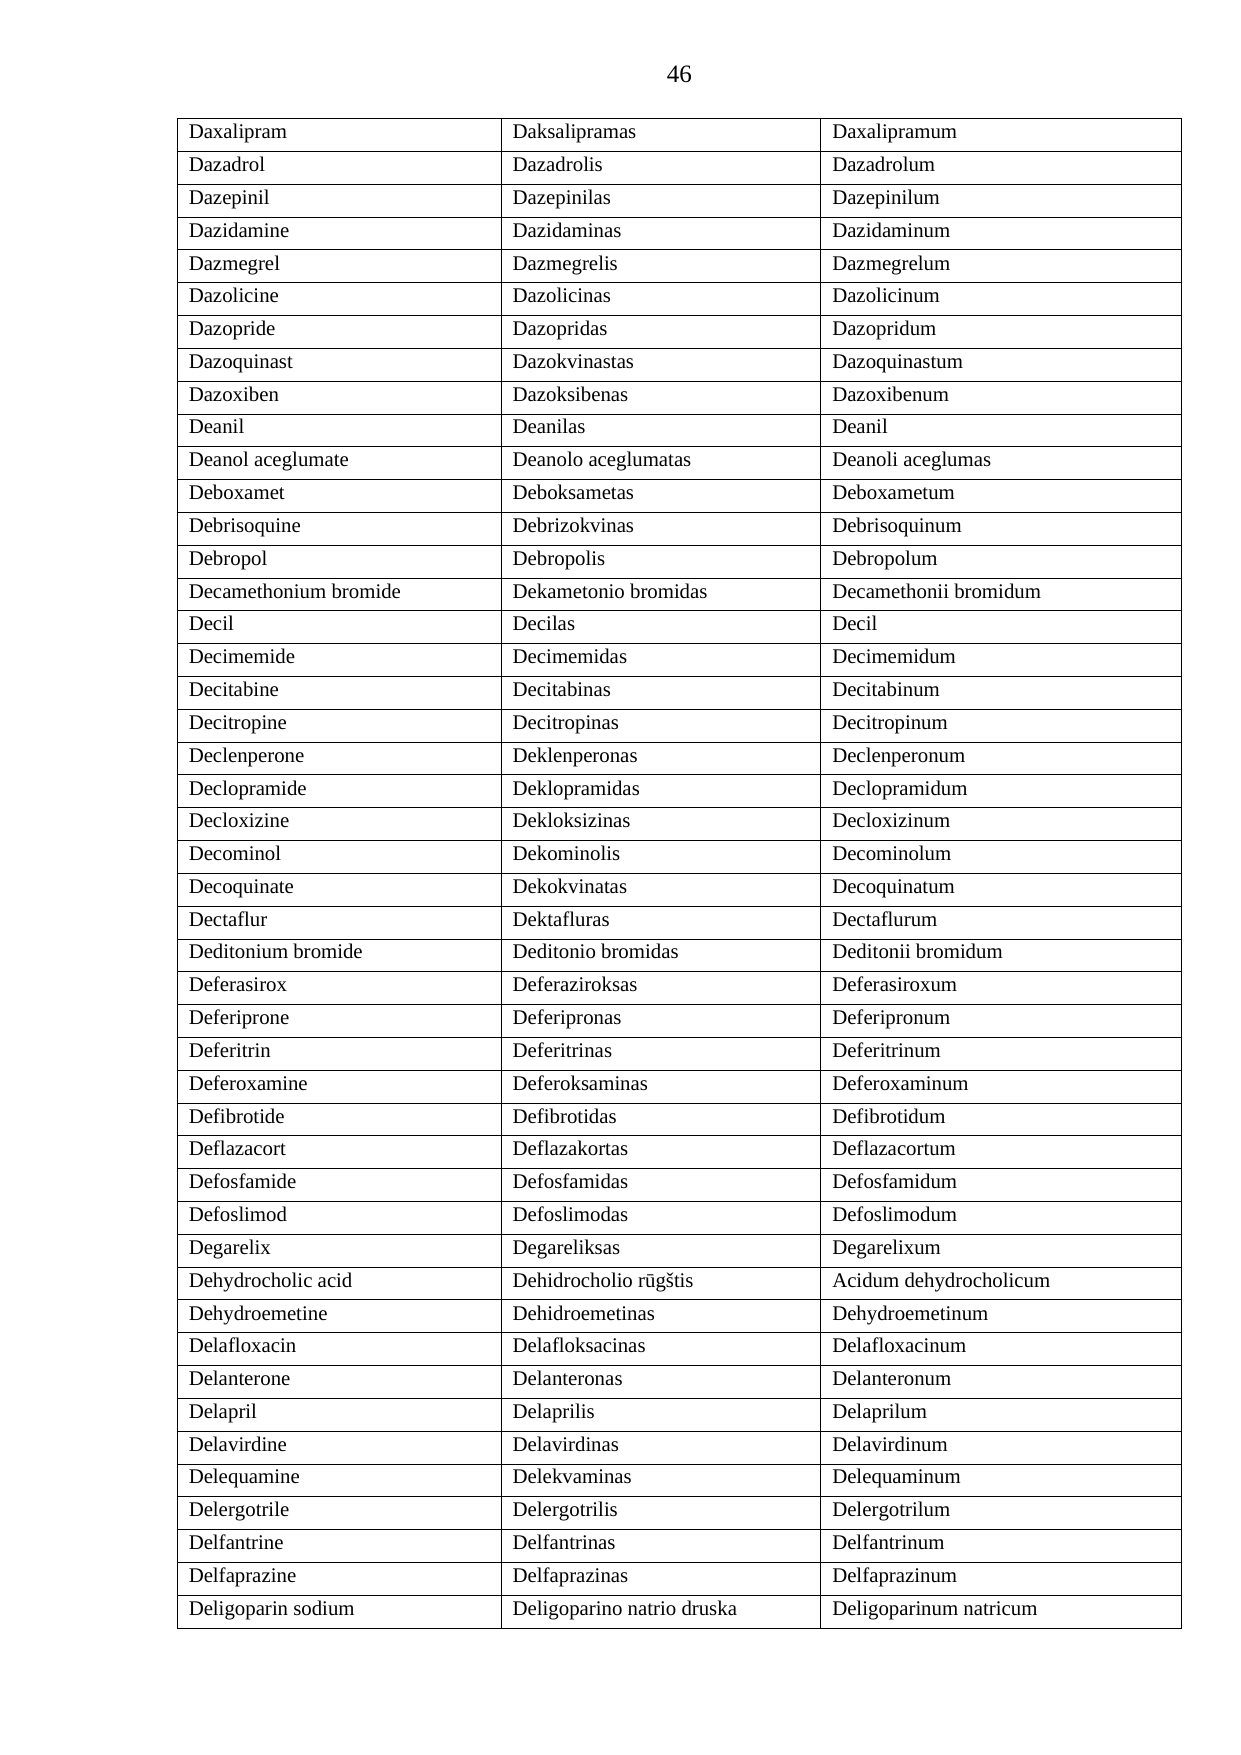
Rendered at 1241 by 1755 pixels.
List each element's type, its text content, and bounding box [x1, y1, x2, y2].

table_cell Delergotrile [178, 1497, 501, 1529]
table_cell Decloxizine [178, 808, 501, 840]
table_cell Deferasirox [178, 972, 501, 1004]
table_cell Delavirdinas [502, 1432, 820, 1463]
table_cell Dazolicinas [502, 283, 820, 315]
table_cell Decamethonii bromidum [821, 579, 1181, 610]
table_cell Dazopride [178, 316, 501, 348]
table_cell Deflazacortum [821, 1136, 1181, 1168]
table_cell Dazidaminum [821, 218, 1181, 249]
table_cell Dazoxibenum [821, 382, 1181, 413]
table_cell Delequamine [178, 1465, 501, 1496]
table_cell Dekokvinatas [502, 874, 820, 906]
table_cell Delfantrine [178, 1530, 501, 1562]
table_cell Decoquinate [178, 874, 501, 906]
table_cell Decominolum [821, 841, 1181, 873]
table_cell Decitabinas [502, 677, 820, 709]
table_cell Degareliksas [502, 1235, 820, 1267]
table_cell Delavirdinum [821, 1432, 1181, 1463]
table_cell Declopramide [178, 775, 501, 807]
table_cell Deferoxamine [178, 1071, 501, 1102]
table_cell Dazoquinast [178, 349, 501, 381]
table_cell Decitropinas [502, 710, 820, 742]
table_cell Deferipronum [821, 1005, 1181, 1037]
table_cell Decimemidas [502, 644, 820, 676]
table_cell Deboxamet [178, 480, 501, 512]
table_cell Deflazakortas [502, 1136, 820, 1168]
table_cell Dazidaminas [502, 218, 820, 249]
table_cell Dazoquinastum [821, 349, 1181, 381]
table_cell Delekvaminas [502, 1465, 820, 1496]
table_cell Dehydroemetinum [821, 1300, 1181, 1332]
table_cell Deferiprone [178, 1005, 501, 1037]
table_cell Delergotrilum [821, 1497, 1181, 1529]
table_cell Deferoksaminas [502, 1071, 820, 1102]
table_cell Deklopramidas [502, 775, 820, 807]
table_cell Defosfamidum [821, 1169, 1181, 1201]
table_cell Daxalipramum [821, 119, 1181, 151]
table_cell Daksalipramas [502, 119, 820, 151]
table_cell Acidum dehydrocholicum [821, 1268, 1181, 1299]
table_cell Dazadrolis [502, 152, 820, 184]
table_cell Deditonio bromidas [502, 940, 820, 971]
table_cell Deboxametum [821, 480, 1181, 512]
table_cell Decloxizinum [821, 808, 1181, 840]
table_cell Deanoli aceglumas [821, 447, 1181, 479]
table_cell Dazoxiben [178, 382, 501, 413]
table_cell Dazidamine [178, 218, 501, 249]
table_cell Dehidrocholio rūgštis [502, 1268, 820, 1299]
table_cell Declopramidum [821, 775, 1181, 807]
table_cell Deferitrinas [502, 1038, 820, 1070]
table_cell Defoslimodum [821, 1202, 1181, 1234]
table_cell Defoslimodas [502, 1202, 820, 1234]
table_cell Deligoparinum natricum [821, 1596, 1181, 1627]
table_cell Deferasiroxum [821, 972, 1181, 1004]
table_cell Delavirdine [178, 1432, 501, 1463]
table_cell Degarelixum [821, 1235, 1181, 1267]
table_cell Dazmegrelum [821, 250, 1181, 282]
table_cell Delfaprazine [178, 1563, 501, 1595]
table_cell Decamethonium bromide [178, 579, 501, 610]
table_cell Deanolo aceglumatas [502, 447, 820, 479]
table_cell Decimemidum [821, 644, 1181, 676]
table_cell Delfantrinum [821, 1530, 1181, 1562]
table_cell Defibrotidas [502, 1104, 820, 1135]
table_cell Debrisoquine [178, 513, 501, 545]
table_cell Deligoparin sodium [178, 1596, 501, 1627]
table_cell Dekametonio bromidas [502, 579, 820, 610]
table_cell Dazmegrel [178, 250, 501, 282]
table_cell Dehydrocholic acid [178, 1268, 501, 1299]
table_cell Defosfamide [178, 1169, 501, 1201]
table_cell Declenperone [178, 743, 501, 774]
table_cell Delergotrilis [502, 1497, 820, 1529]
table_cell Delequaminum [821, 1465, 1181, 1496]
table_cell Deditonium bromide [178, 940, 501, 971]
table_cell Declenperonum [821, 743, 1181, 774]
table_cell Delfaprazinas [502, 1563, 820, 1595]
table_cell Decitropine [178, 710, 501, 742]
table_cell Delaprilum [821, 1399, 1181, 1431]
table_cell Debrisoquinum [821, 513, 1181, 545]
table_cell Delafloxacinum [821, 1333, 1181, 1365]
table_cell Dektafluras [502, 907, 820, 938]
table_cell Delanteronas [502, 1366, 820, 1398]
table_cell Deferitrinum [821, 1038, 1181, 1070]
table_cell Deanol aceglumate [178, 447, 501, 479]
table_cell Decitropinum [821, 710, 1181, 742]
table_cell Deanil [821, 415, 1181, 446]
table_cell Decilas [502, 611, 820, 643]
table_cell Deditonii bromidum [821, 940, 1181, 971]
table_cell Defoslimod [178, 1202, 501, 1234]
table_cell Delanteronum [821, 1366, 1181, 1398]
table_cell Deferaziroksas [502, 972, 820, 1004]
table_cell Deferoxaminum [821, 1071, 1181, 1102]
table_cell Dazolicine [178, 283, 501, 315]
table_cell Debropol [178, 546, 501, 577]
table_cell Debropolis [502, 546, 820, 577]
table_cell Deboksametas [502, 480, 820, 512]
table_cell Delfantrinas [502, 1530, 820, 1562]
table_cell Decil [178, 611, 501, 643]
table_cell Debropolum [821, 546, 1181, 577]
table_cell Delanterone [178, 1366, 501, 1398]
table_cell Deklenperonas [502, 743, 820, 774]
table_cell Delfaprazinum [821, 1563, 1181, 1595]
table_cell Dazadrol [178, 152, 501, 184]
table_cell Dazopridum [821, 316, 1181, 348]
table_cell Delafloksacinas [502, 1333, 820, 1365]
table_cell Dazadrolum [821, 152, 1181, 184]
table_cell Deferipronas [502, 1005, 820, 1037]
table_cell Decoquinatum [821, 874, 1181, 906]
table_cell Dazolicinum [821, 283, 1181, 315]
table_cell Deflazacort [178, 1136, 501, 1168]
table_cell Defibrotidum [821, 1104, 1181, 1135]
table_cell Dazopridas [502, 316, 820, 348]
table_cell Deligoparino natrio druska [502, 1596, 820, 1627]
table_cell Dazepinilas [502, 185, 820, 217]
table_cell Deanilas [502, 415, 820, 446]
table_cell Dazepinilum [821, 185, 1181, 217]
table_cell Dectaflur [178, 907, 501, 938]
table_cell Dazoksibenas [502, 382, 820, 413]
table_cell Deferitrin [178, 1038, 501, 1070]
table_cell Dazmegrelis [502, 250, 820, 282]
table_cell Dectaflurum [821, 907, 1181, 938]
table_cell Dazokvinastas [502, 349, 820, 381]
table_cell Dehydroemetine [178, 1300, 501, 1332]
table_cell Dazepinil [178, 185, 501, 217]
table_cell Delaprilis [502, 1399, 820, 1431]
table_cell Defosfamidas [502, 1169, 820, 1201]
table_cell Degarelix [178, 1235, 501, 1267]
table_cell Debrizokvinas [502, 513, 820, 545]
table_cell Decitabinum [821, 677, 1181, 709]
table_cell Delapril [178, 1399, 501, 1431]
table_cell Defibrotide [178, 1104, 501, 1135]
table_cell Dehidroemetinas [502, 1300, 820, 1332]
table_cell Deanil [178, 415, 501, 446]
table_cell Daxalipram [178, 119, 501, 151]
table_cell Decitabine [178, 677, 501, 709]
table_cell Delafloxacin [178, 1333, 501, 1365]
table_cell Decominol [178, 841, 501, 873]
table_cell Decimemide [178, 644, 501, 676]
table_cell Decil [821, 611, 1181, 643]
table_cell Dekominolis [502, 841, 820, 873]
table_cell Dekloksizinas [502, 808, 820, 840]
